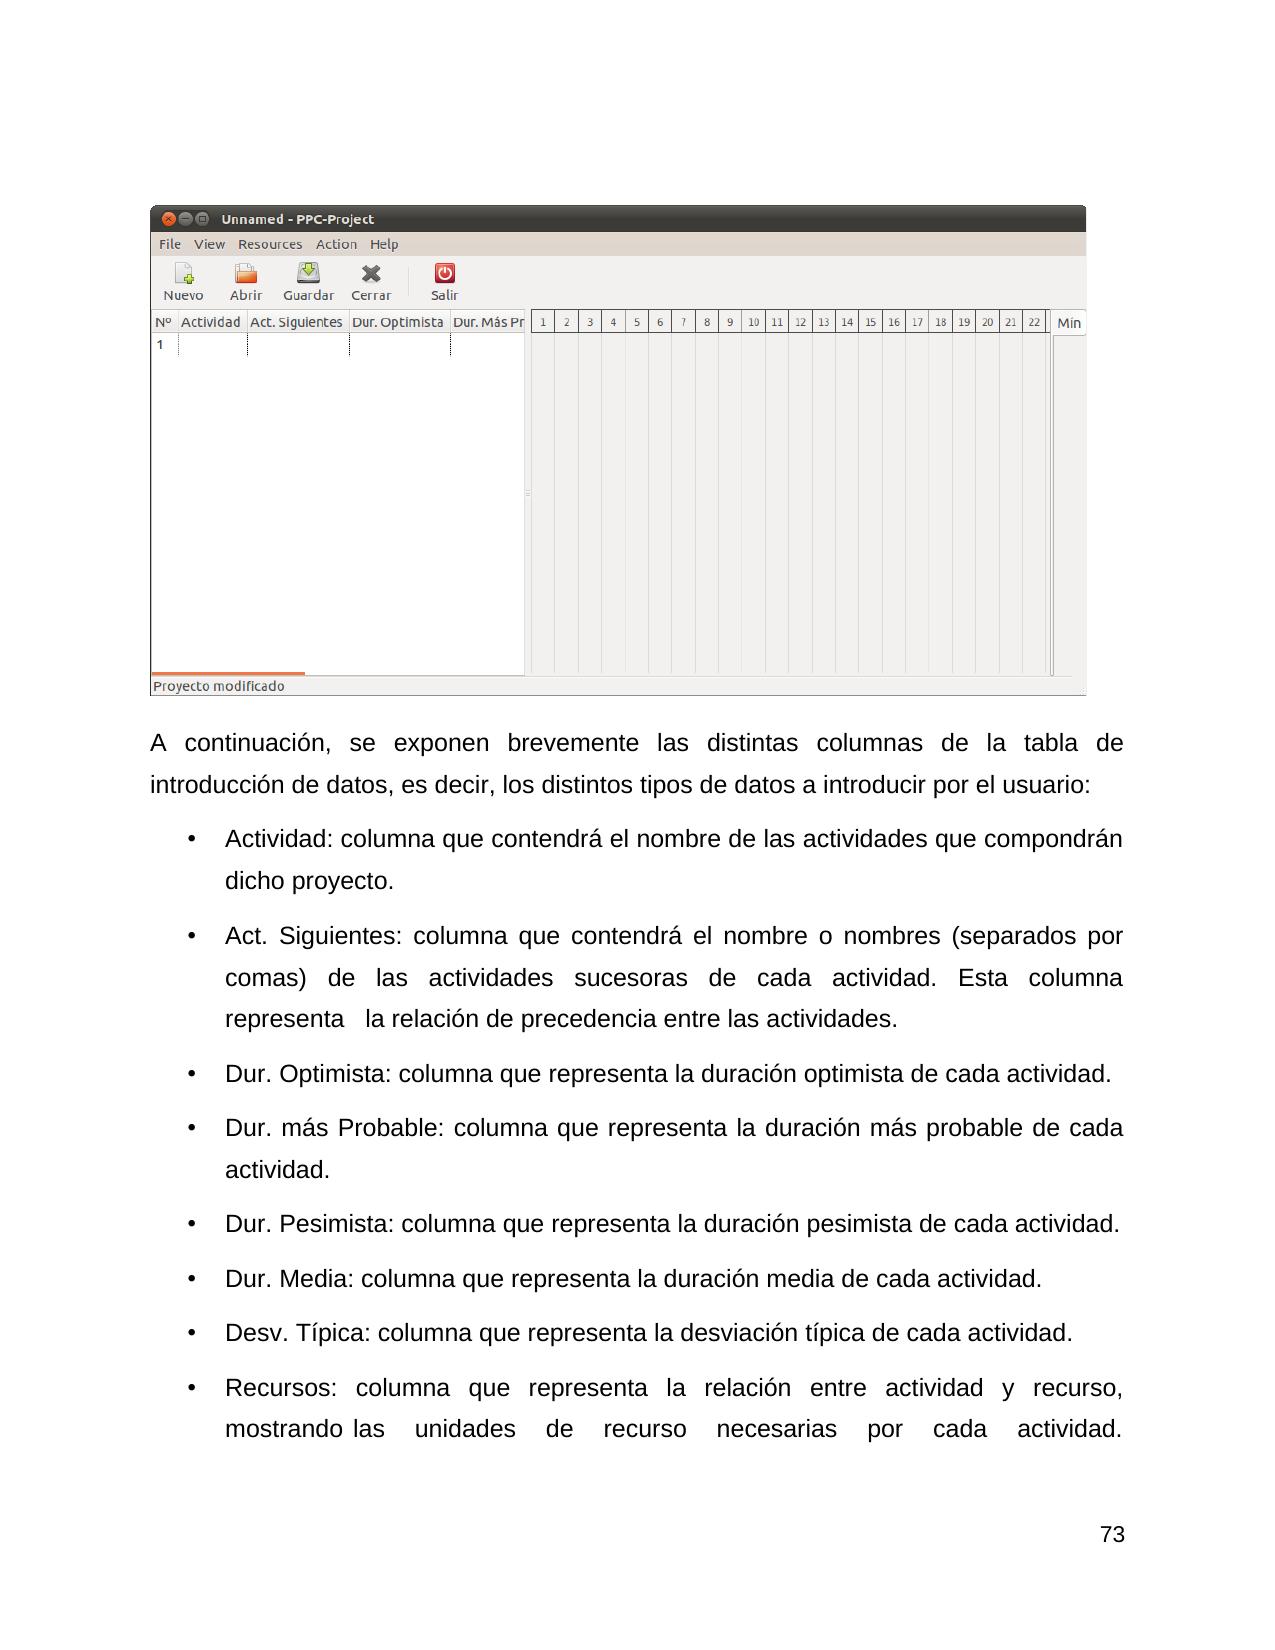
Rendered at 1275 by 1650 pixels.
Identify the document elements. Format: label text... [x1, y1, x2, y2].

list Act. Siguientes: columna que contendrá el nombre o nombres (separados por comas) de las actividades sucesoras de cada actividad. Esta columna representa la relación de precedencia entre las actividades. [187, 921, 1125, 1033]
list Dur. más Probable: columna que representa la duración más probable de cada actividad. [187, 1114, 1125, 1184]
list Recursos: columna que representa la relación entre actividad y recurso, mostrando las unidades de recurso necesarias por cada actividad. [187, 1373, 1125, 1443]
picture [150, 205, 1087, 696]
list Dur. Pesimista: columna que representa la duración pesimista de cada actividad. [187, 1210, 1125, 1238]
list Dur. Optimista: columna que representa la duración optimista de cada actividad. [187, 1059, 1125, 1088]
text A continuación, se exponen brevemente las distintas columnas de la tabla de introducción de datos, es decir, los distintos tipos de datos a introducir por el usuario: [150, 729, 1125, 799]
list Desv. Típica: columna que representa la desviación típica de cada actividad. [187, 1319, 1125, 1347]
list Actividad: columna que contendrá el nombre de las actividades que compondrán dicho proyecto. [187, 825, 1125, 895]
list Dur. Media: columna que representa la duración media de cada actividad. [187, 1264, 1125, 1293]
